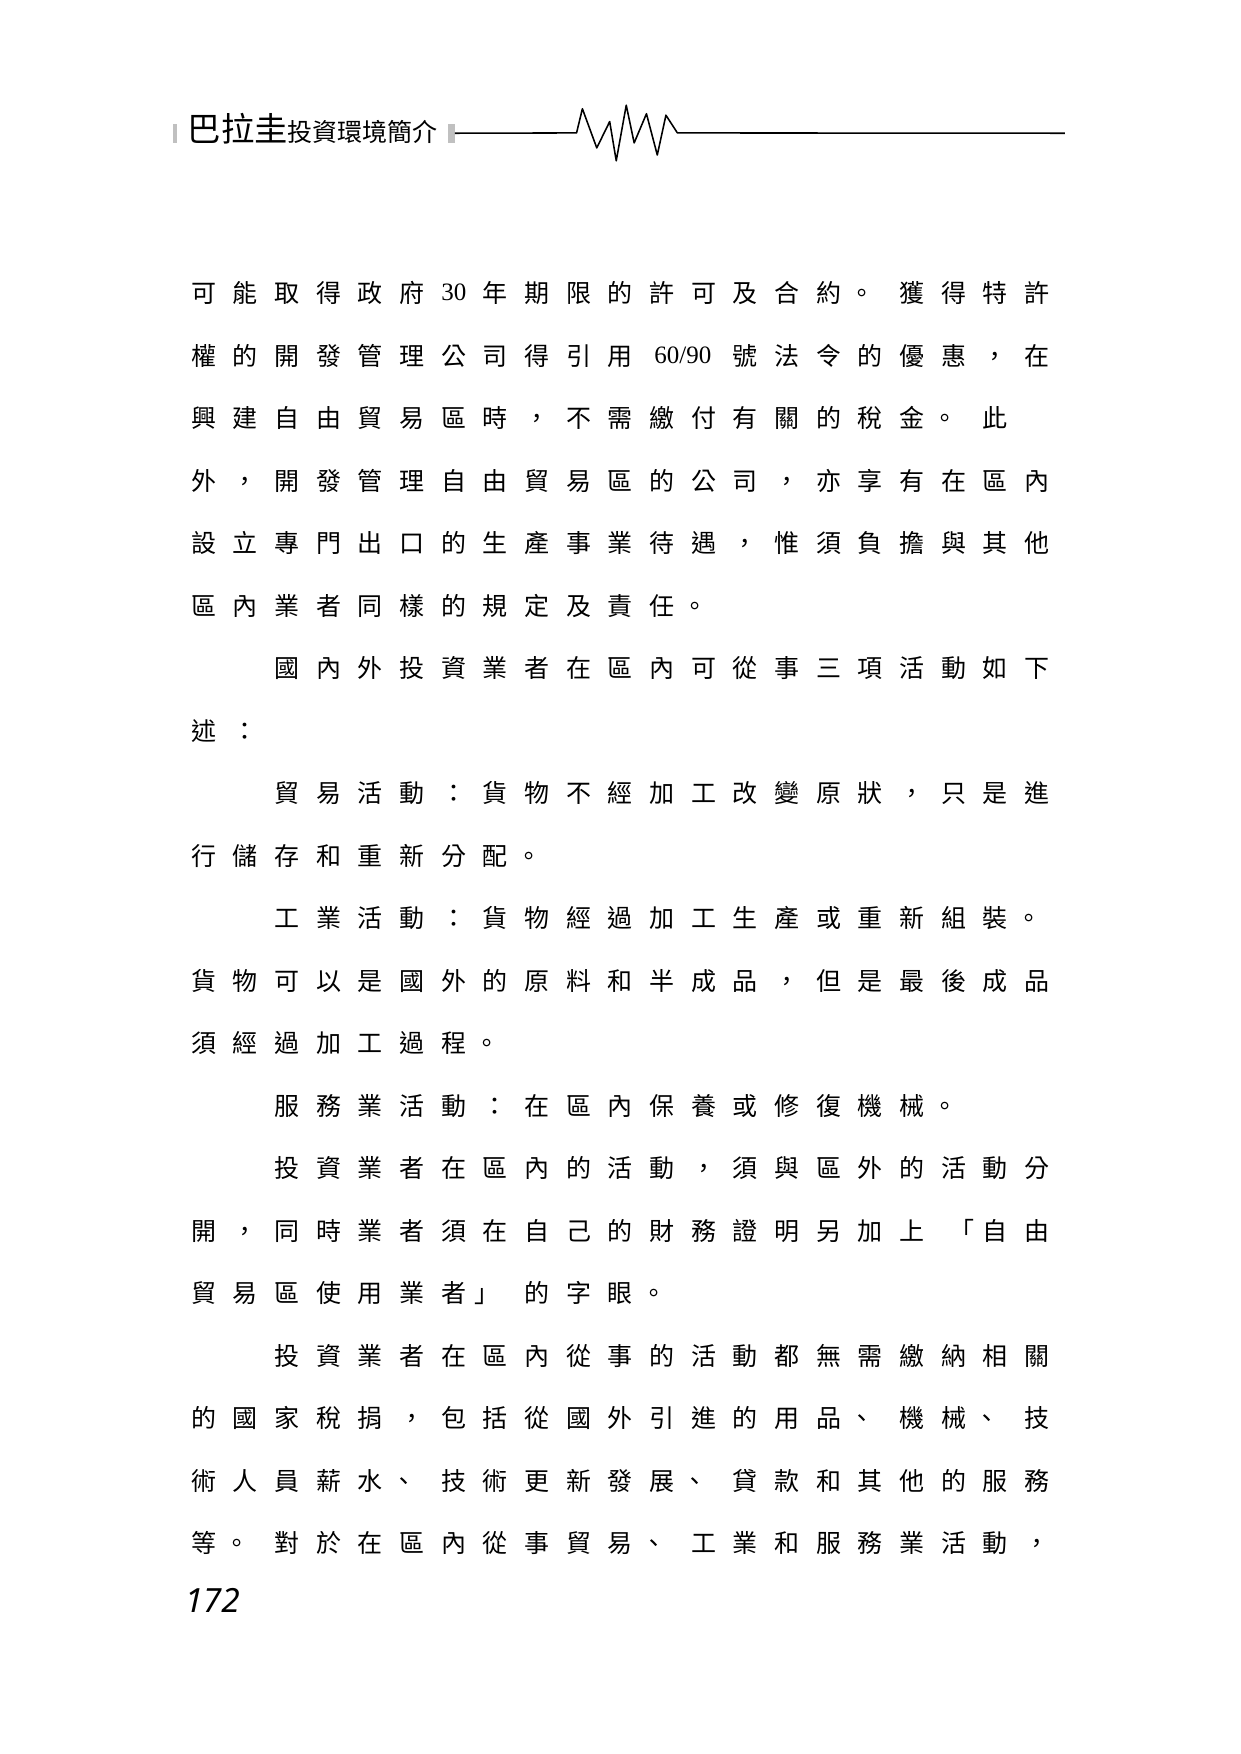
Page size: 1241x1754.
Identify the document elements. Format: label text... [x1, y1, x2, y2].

text 貿易活動：貨物不經加工改變原狀，只是進行儲存和重新分配。 [183, 750, 1058, 875]
text 服務業活動：在區內保養或修復機械。 [183, 1063, 1058, 1125]
text 國內外投資業者在區內可從事三項活動如下述： [183, 625, 1058, 750]
text 可能取得政府30年期限的許可及合約。獲得特許權的開發管理公司得引用60/90號法令的優惠，在興建自由貿易區時，不需繳付有關的稅金。此外，開發管理自由貿易區的公司，亦享有在區內設立專門出口的生產事業待遇，惟須負擔與其他區內業者同樣的規定及責任。 [183, 250, 1058, 625]
text 工業活動：貨物經過加工生產或重新組裝。貨物可以是國外的原料和半成品，但是最後成品須經過加工過程。 [183, 875, 1058, 1063]
text 投資業者在區內從事的活動都無需繳納相關的國家稅捐，包括從國外引進的用品、機械、技術人員薪水、技術更新發展、貸款和其他的服務等。對於在區內從事貿易、工業和服務業活動， [183, 1313, 1058, 1563]
text 投資業者在區內的活動，須與區外的活動分開，同時業者須在自己的財務證明另加上「自由貿易區使用業者」的字眼。 [183, 1125, 1058, 1313]
